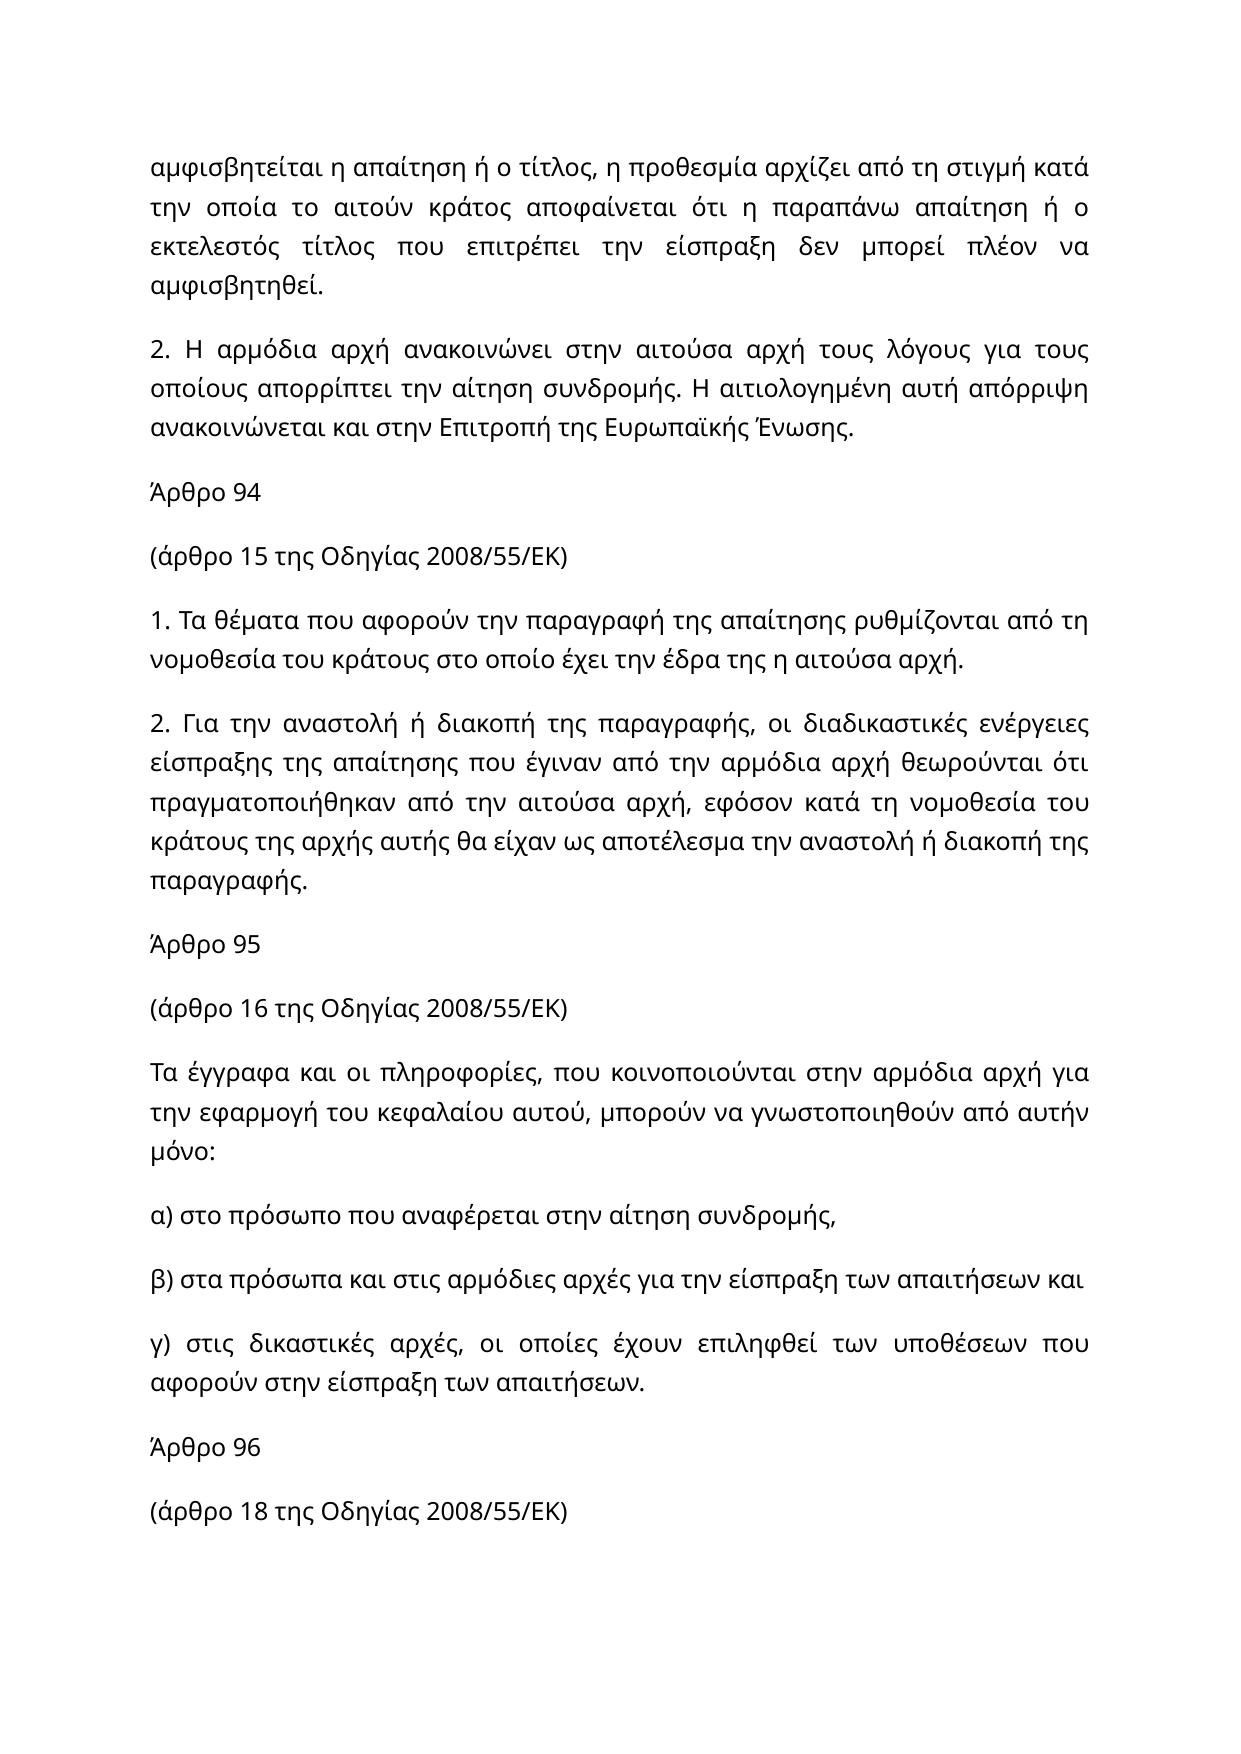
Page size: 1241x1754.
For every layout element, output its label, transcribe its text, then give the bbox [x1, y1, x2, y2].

text Άρθρο 94 [150, 474, 1090, 508]
text 2. Για την αναστολή ή διακοπή της παραγραφής, οι διαδικαστικές ενέργειες είσπραξης της απαίτησης που έγιναν από την αρμόδια αρχή θεωρούνται ότι πραγματοποιήθηκαν από την αιτούσα αρχή, εφόσον κατά τη νομοθεσία του κράτους της αρχής αυτής θα είχαν ως αποτέλεσμα την αναστολή ή διακοπή της παραγραφής. [150, 706, 1090, 897]
text (άρθρο 15 της Οδηγίας 2008/55/ΕΚ) [150, 538, 1090, 572]
text α) στο πρόσωπο που αναφέρεται στην αίτηση συνδρομής, [150, 1197, 1090, 1232]
text γ) στις δικαστικές αρχές, οι οποίες έχουν επιληφθεί των υποθέσεων που αφορούν στην είσπραξη των απαιτήσεων. [150, 1326, 1090, 1399]
text β) στα πρόσωπα και στις αρμόδιες αρχές για την είσπραξη των απαιτήσεων και [150, 1262, 1090, 1296]
text 2. Η αρμόδια αρχή ανακοινώνει στην αιτούσα αρχή τους λόγους για τους οποίους απορρίπτει την αίτηση συνδρομής. Η αιτιολογημένη αυτή απόρριψη ανακοινώνεται και στην Επιτροπή της Ευρωπαϊκής Ένωσης. [150, 332, 1090, 444]
text (άρθρο 18 της Οδηγίας 2008/55/ΕΚ) [150, 1493, 1090, 1527]
text 1. Τα θέματα που αφορούν την παραγραφή της απαίτησης ρυθμίζονται από τη νομοθεσία του κράτους στο οποίο έχει την έδρα της η αιτούσα αρχή. [150, 602, 1090, 676]
text αμφισβητείται η απαίτηση ή ο τίτλος, η προθεσμία αρχίζει από τη στιγμή κατά την οποία το αιτούν κράτος αποφαίνεται ότι η παραπάνω απαίτηση ή ο εκτελεστός τίτλος που επιτρέπει την είσπραξη δεν μπορεί πλέον να αμφισβητηθεί. [150, 150, 1090, 302]
text (άρθρο 16 της Οδηγίας 2008/55/ΕΚ) [150, 991, 1090, 1025]
text Τα έγγραφα και οι πληροφορίες, που κοινοποιούνται στην αρμόδια αρχή για την εφαρμογή του κεφαλαίου αυτού, μπορούν να γνωστοποιηθούν από αυτήν μόνο: [150, 1055, 1090, 1167]
text Άρθρο 95 [150, 927, 1090, 961]
text Άρθρο 96 [150, 1429, 1090, 1463]
